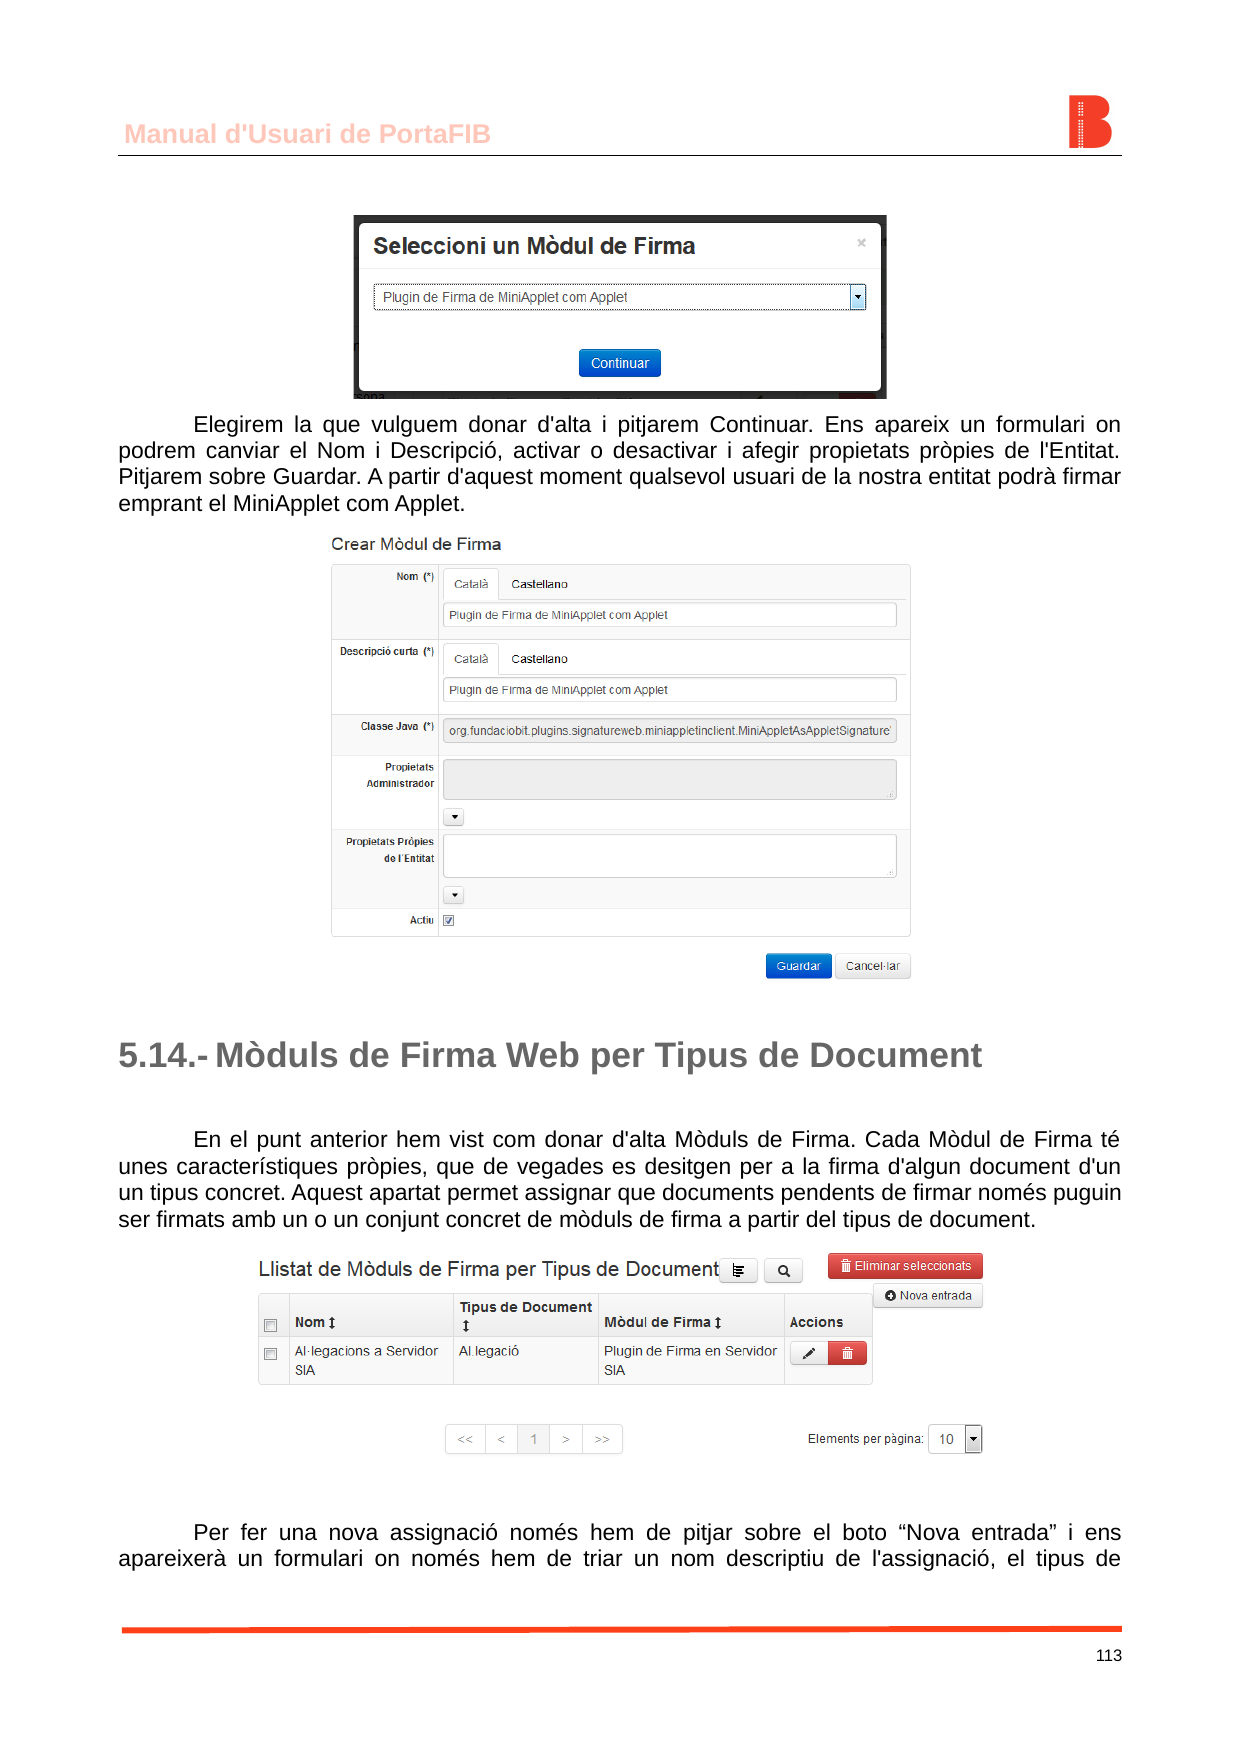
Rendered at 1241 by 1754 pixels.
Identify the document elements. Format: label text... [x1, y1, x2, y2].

picture [323, 528, 917, 983]
picture [1063, 94, 1117, 150]
subtitle Mòduls de Firma Web per Tipus de Document [118, 1034, 1122, 1075]
picture [353, 215, 887, 399]
text Elegirem la que vulguem donar d'alta i pitjarem Continuar. Ens apareix un formulari on podrem canviar el Nom i Descripció, activar o desactivar i afegir propietats pròpies de l'Entitat. Pitjarem sobre Guardar. A partir d'aquest moment qualsevol usuari de la nostra entitat podrà firmar emprant el MiniApplet com Applet. [118, 411, 1122, 516]
text En el punt anterior hem vist com donar d'alta Mòduls de Firma. Cada Mòdul de Firma té unes característiques pròpies, que de vegades es desitgen per a la firma d'algun document d'un un tipus concret. Aquest apartat permet assignar que documents pendents de firmar només puguin ser firmats amb un o un conjunt concret de mòduls de firma a partir del tipus de document. [118, 1126, 1122, 1232]
picture [250, 1244, 990, 1468]
text Per fer una nova assignació només hem de pitjar sobre el boto “Nova entrada” i ens apareixerà un formulari on només hem de triar un nom descriptiu de l'assignació, el tipus de [118, 1519, 1122, 1572]
